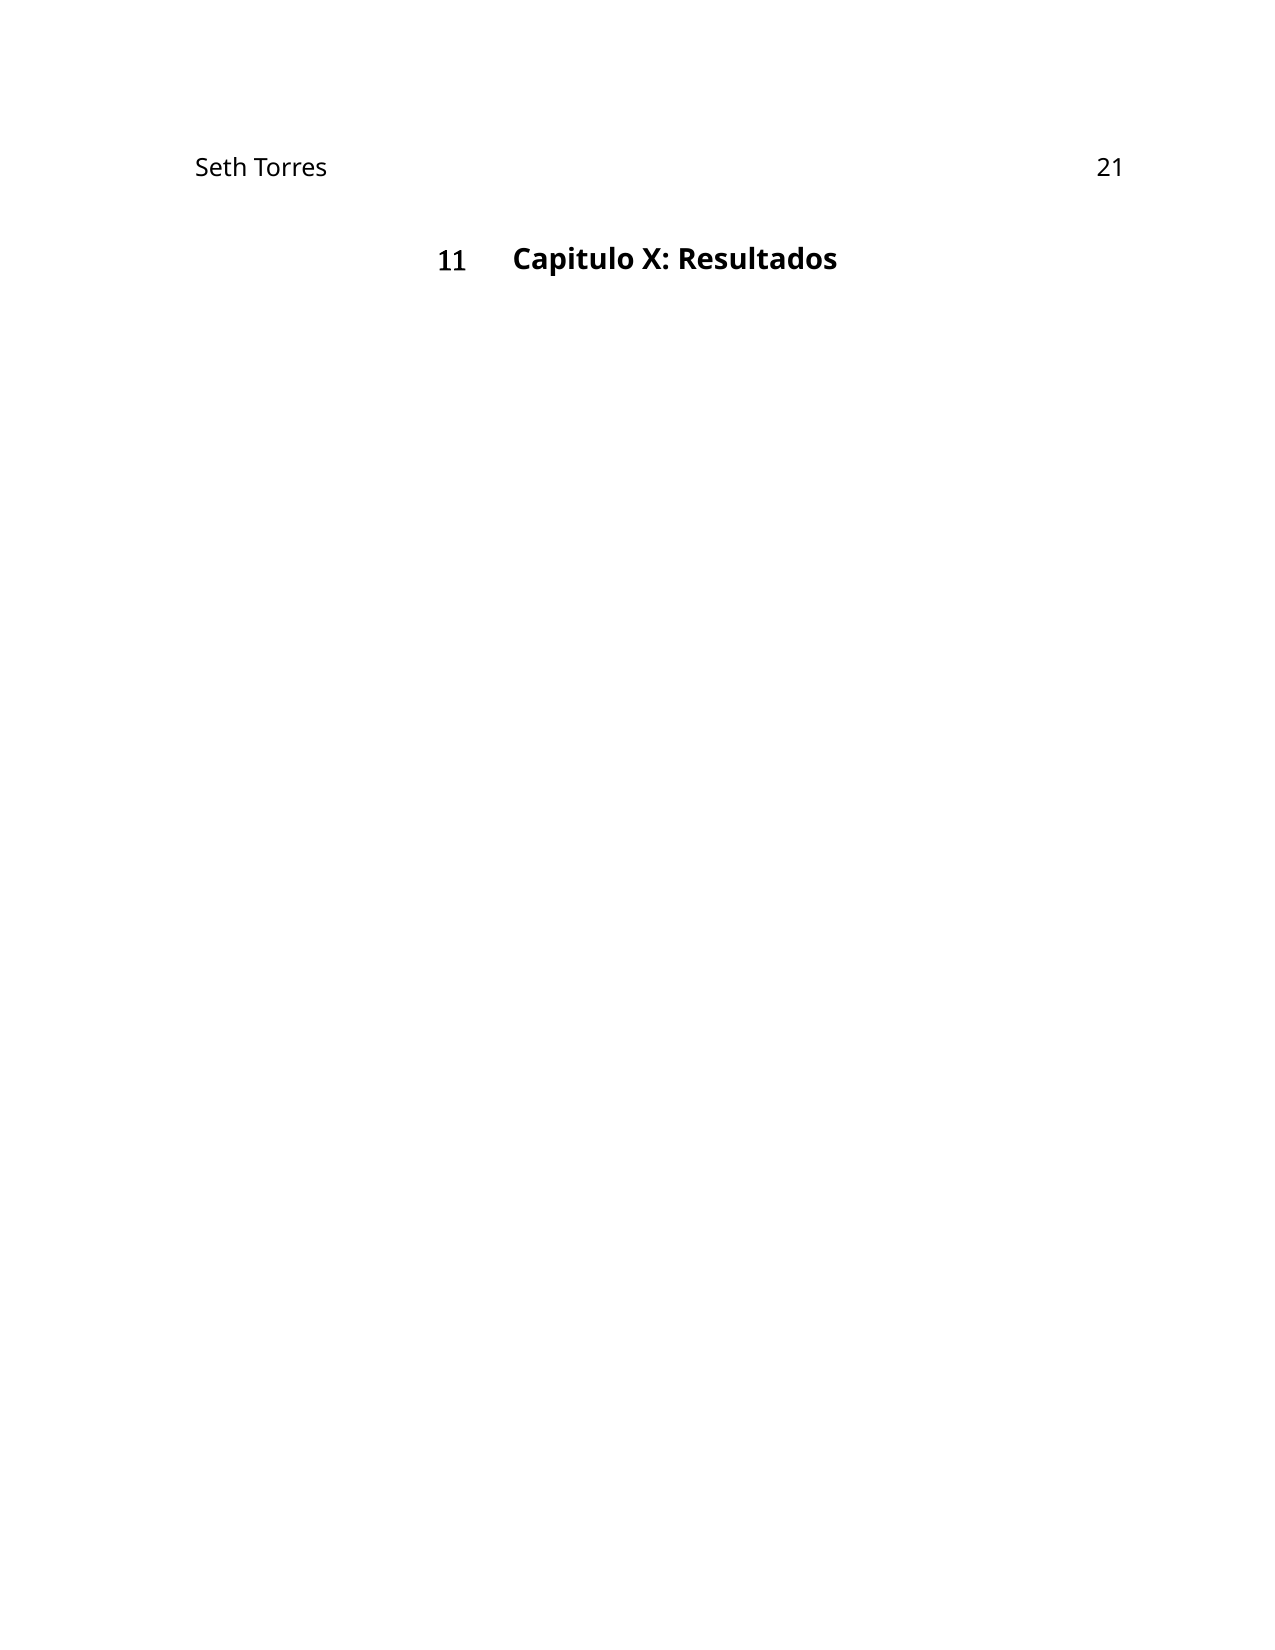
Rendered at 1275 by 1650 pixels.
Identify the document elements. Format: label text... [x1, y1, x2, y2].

subtitle Capitulo X: Resultados [150, 238, 1125, 278]
